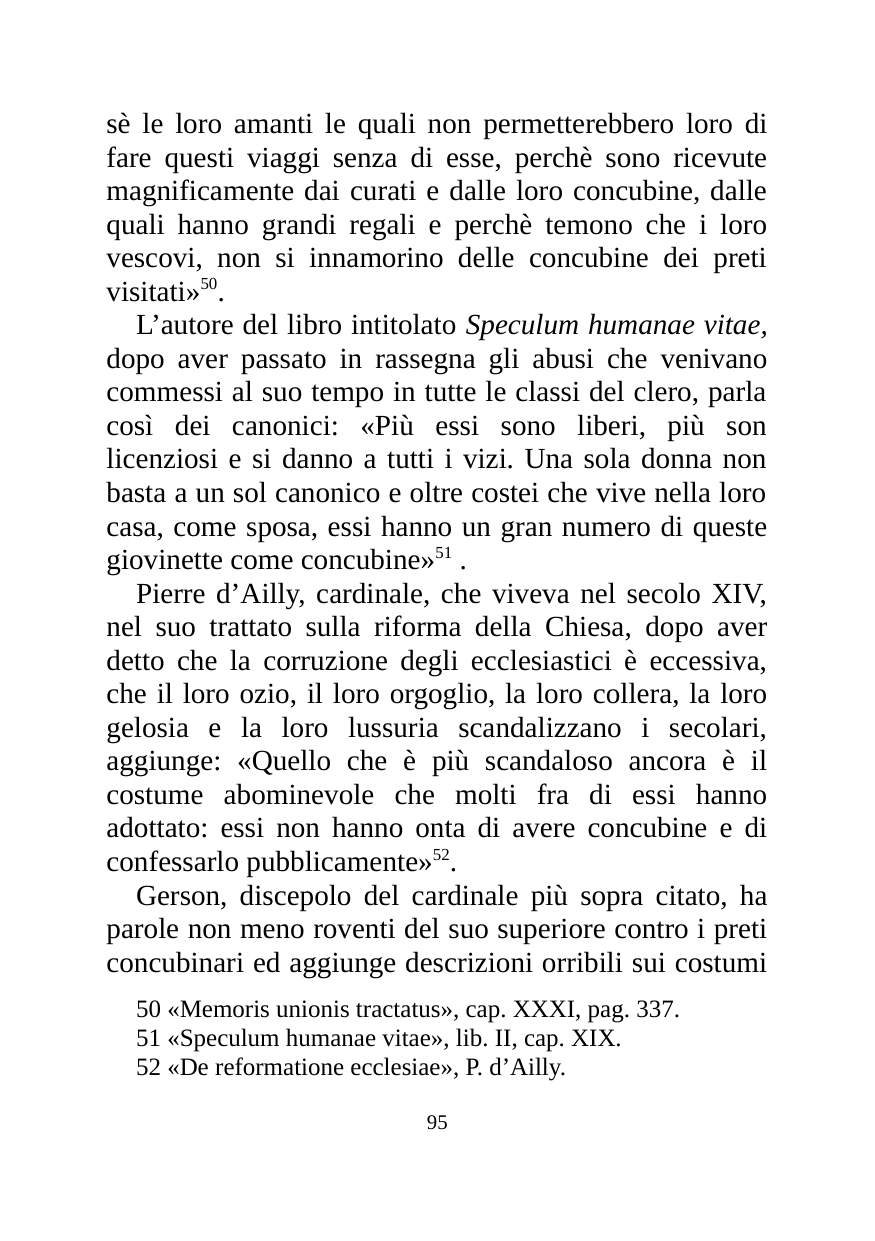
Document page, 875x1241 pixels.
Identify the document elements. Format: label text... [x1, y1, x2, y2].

text Pierre d’Ailly, cardinale, che viveva nel secolo XIV, nel suo trattato sulla riforma della Chiesa, dopo aver detto che la corruzione degli ecclesiastici è eccessiva, che il loro ozio, il loro orgoglio, la loro collera, la loro gelosia e la loro lussuria scandalizzano i secolari, aggiunge: «Quello che è più scandaloso ancora è il costume abominevole che molti fra di essi hanno adottato: essi non hanno onta di avere concubine e di confessarlo pubblicamente». [106, 576, 768, 878]
text Gerson, discepolo del cardinale più sopra citato, ha parole non meno roventi del suo superiore contro i preti concubinari ed aggiunge descrizioni orribili sui costumi [106, 878, 768, 978]
text «De reformatione ecclesiae», P. d’Ailly. [106, 1052, 768, 1080]
text «Speculum humanae vitae», lib. II, cap. XIX. [106, 1023, 768, 1052]
text L’autore del libro intitolato Speculum humanae vitae, dopo aver passato in rassegna gli abusi che venivano commessi al suo tempo in tutte le classi del clero, parla così dei canonici: «Più essi sono liberi, più son licenziosi e si danno a tutti i vizi. Una sola donna non basta a un sol canonico e oltre costei che vive nella loro casa, come sposa, essi hanno un gran numero di queste giovinette come concubine» . [106, 307, 768, 576]
text «Memoris unionis tractatus», cap. XXXI, pag. 337. [106, 994, 768, 1023]
text sè le loro amanti le quali non permetterebbero loro di fare questi viaggi senza di esse, perchè sono ricevute magnificamente dai curati e dalle loro concubine, dalle quali hanno grandi regali e perchè temono che i loro vescovi, non si innamorino delle concubine dei preti visitati». [106, 106, 768, 307]
